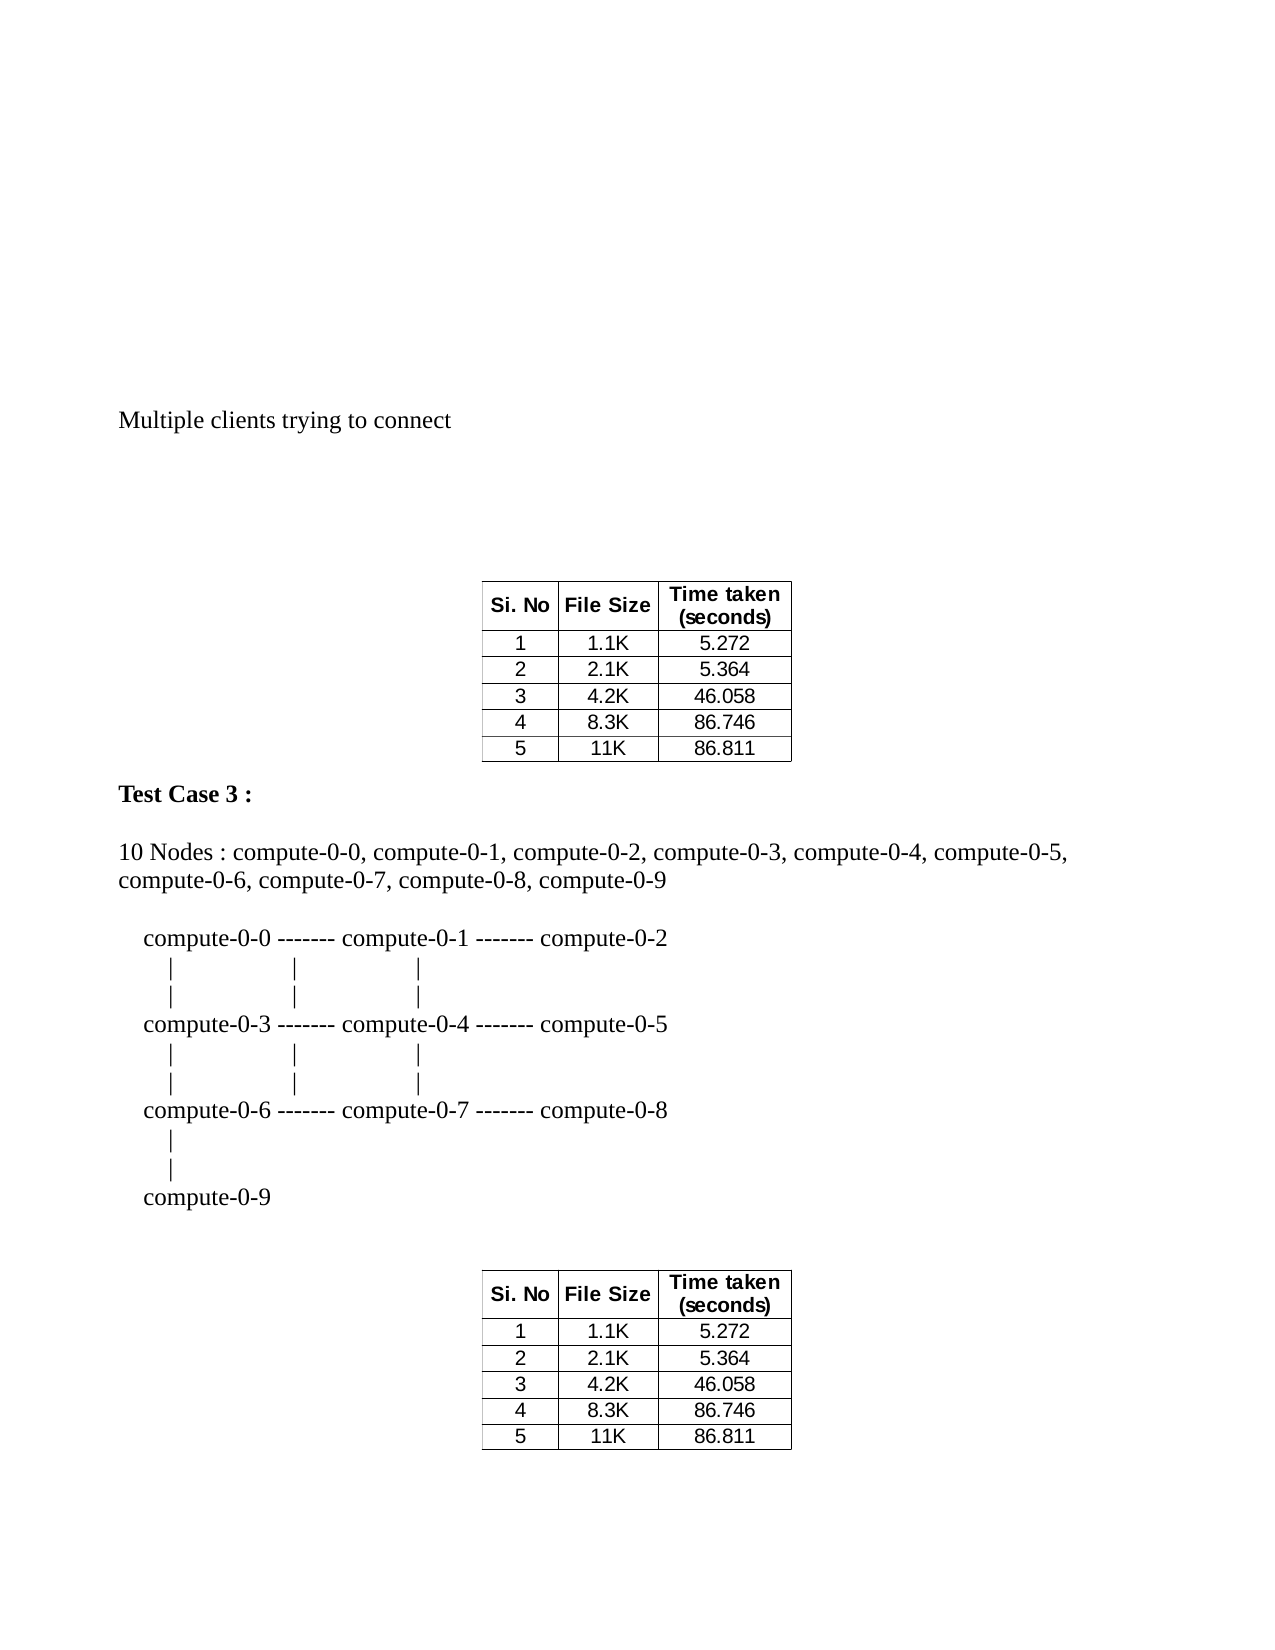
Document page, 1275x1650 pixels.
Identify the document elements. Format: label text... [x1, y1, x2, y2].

text | | | [118, 981, 1157, 1009]
text Multiple clients trying to connect [118, 406, 1157, 434]
text | | | [118, 1038, 1157, 1067]
text | [118, 1124, 1157, 1153]
text | | | [118, 1067, 1157, 1096]
text | | | [118, 952, 1157, 981]
text compute-0-0 ------- compute-0-1 ------- compute-0-2 [118, 923, 1157, 952]
text compute-0-9 [118, 1182, 1157, 1211]
text compute-0-6 ------- compute-0-7 ------- compute-0-8 [118, 1096, 1157, 1124]
text compute-0-3 ------- compute-0-4 ------- compute-0-5 [118, 1009, 1157, 1038]
text | [118, 1153, 1157, 1182]
text Test Case 3 : [118, 779, 1157, 808]
text 10 Nodes : compute-0-0, compute-0-1, compute-0-2, compute-0-3, compute-0-4, compute-0-5, compute-0-6, compute-0-7, compute-0-8, compute-0-9 [118, 837, 1157, 894]
